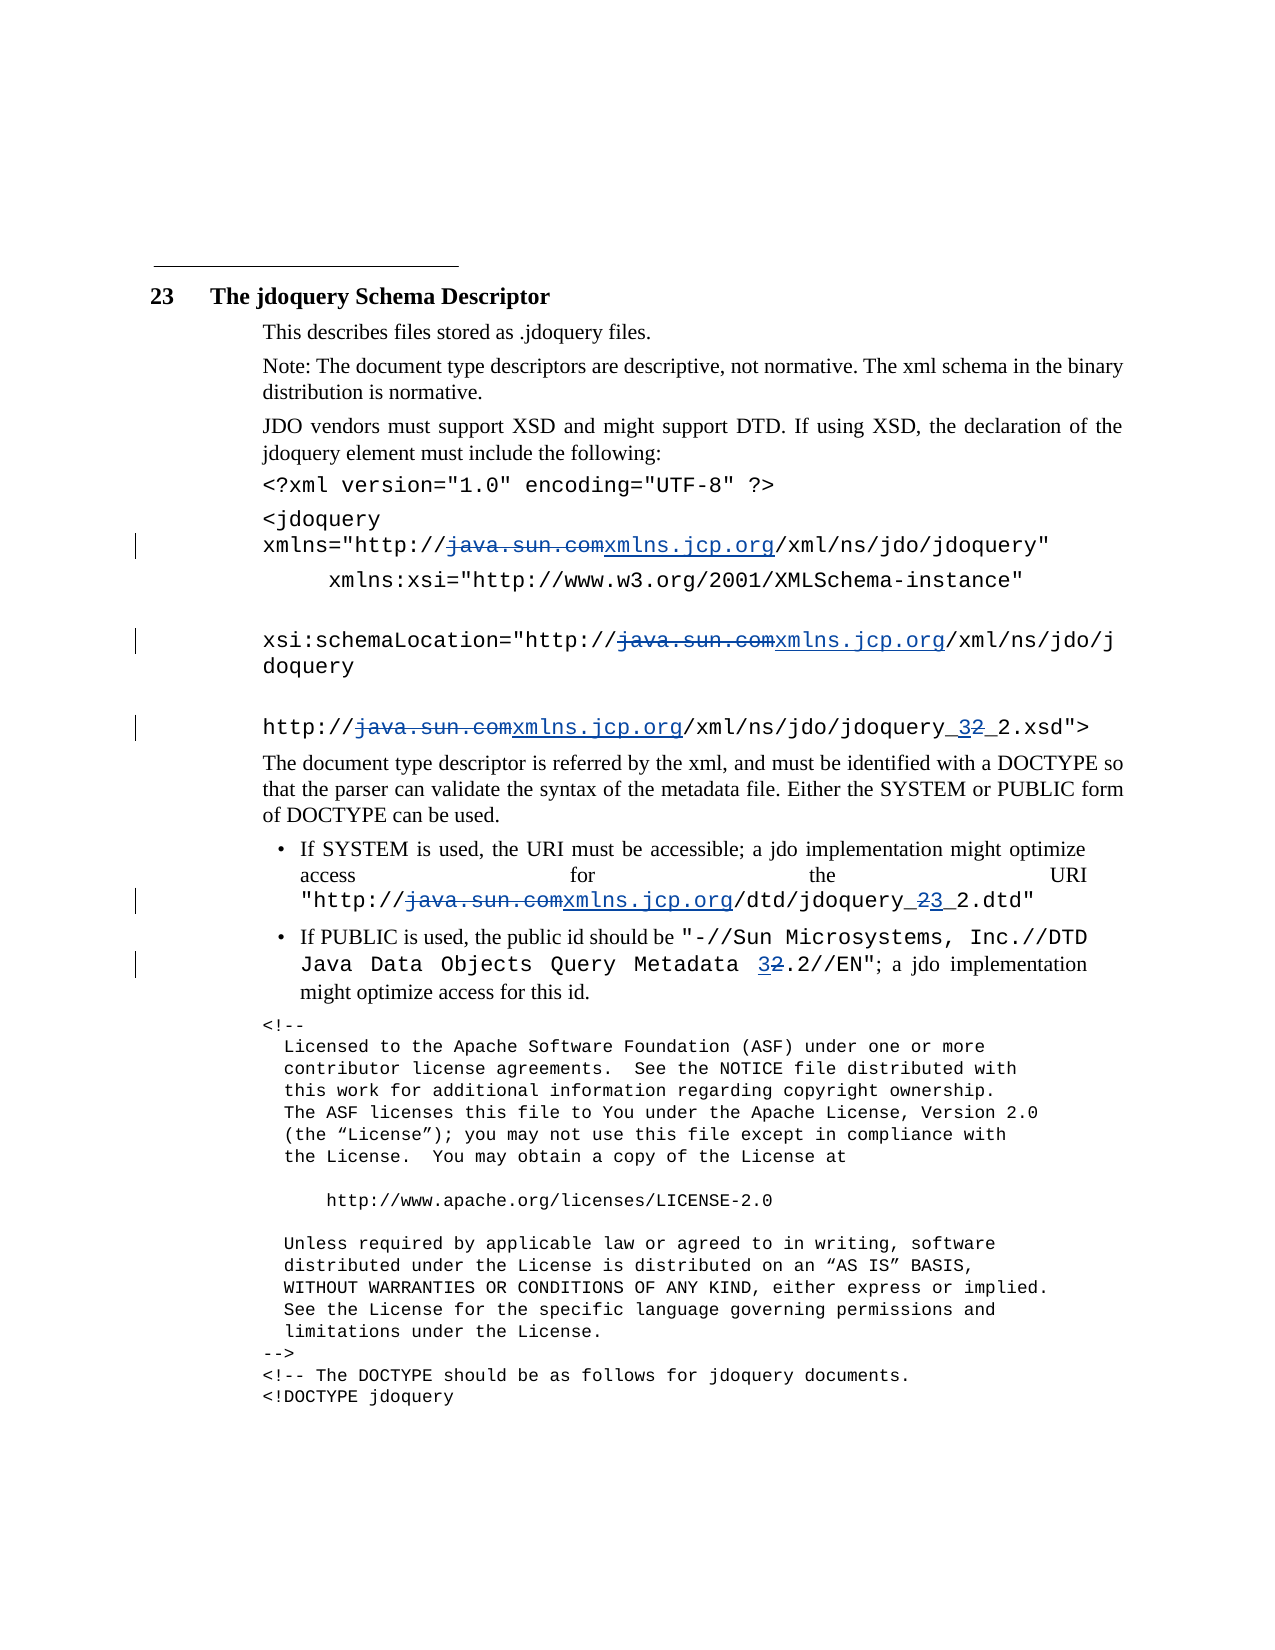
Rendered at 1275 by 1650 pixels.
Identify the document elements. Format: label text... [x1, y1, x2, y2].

text The ASF licenses this file to You under the Apache License, Version 2.0 [262, 1102, 1125, 1124]
text <jdoquery xmlns="http://xmlns.jcp.org/xml/ns/jdo/jdoquery" [262, 507, 1125, 559]
subtitle The jdoquery Schema Descriptor [150, 282, 1125, 309]
text http://xmlns.jcp.org/xml/ns/jdo/jdoquery_3_2.xsd"> [262, 689, 1125, 741]
text Unless required by applicable law or agreed to in writing, software [262, 1233, 1125, 1255]
text distributed under the License is distributed on an “AS IS” BASIS, [262, 1255, 1125, 1277]
text See the License for the specific language governing permissions and [262, 1299, 1125, 1321]
text <!DOCTYPE jdoquery [262, 1386, 1125, 1408]
text (the “License”); you may not use this file except in compliance with [262, 1124, 1125, 1146]
text http://www.apache.org/licenses/LICENSE-2.0 [262, 1189, 1125, 1211]
text contributor license agreements. See the NOTICE file distributed with [262, 1058, 1125, 1080]
text <?xml version="1.0" encoding="UTF-8" ?> [262, 473, 1125, 499]
text limitations under the License. [262, 1321, 1125, 1343]
text JDO vendors must support XSD and might support DTD. If using XSD, the declaration of the jdoquery element must include the following: [262, 413, 1125, 465]
text --> [262, 1343, 1125, 1364]
text This describes files stored as .jdoquery files. [262, 318, 1125, 344]
text this work for additional information regarding copyright ownership. [262, 1080, 1125, 1102]
text Licensed to the Apache Software Foundation (ASF) under one or more [262, 1036, 1125, 1058]
text • If PUBLIC is used, the public id should be "-//Sun Microsystems, Inc.//DTD Java Data Objects Query Metadata 3.2//EN"; a jdo implementation might optimize access for this id. [277, 924, 1087, 1004]
text <!-- [262, 1014, 1125, 1036]
text <!-- The DOCTYPE should be as follows for jdoquery documents. [262, 1364, 1125, 1386]
text The document type descriptor is referred by the xml, and must be identified with a DOCTYPE so that the parser can validate the syntax of the metadata file. Either the SYSTEM or PUBLIC form of DOCTYPE can be used. [262, 749, 1125, 827]
text WITHOUT WARRANTIES OR CONDITIONS OF ANY KIND, either express or implied. [262, 1277, 1125, 1299]
text xsi:schemaLocation="http://xmlns.jcp.org/xml/ns/jdo/jdoquery [262, 602, 1125, 680]
text • If SYSTEM is used, the URI must be accessible; a jdo implementation might optimize access for the URI "http://xmlns.jcp.org/dtd/jdoquery_3_2.dtd" [277, 836, 1087, 914]
text xmlns:xsi="http://www.w3.org/2001/XMLSchema-instance" [262, 568, 1125, 594]
text the License. You may obtain a copy of the License at [262, 1146, 1125, 1168]
text Note: The document type descriptors are descriptive, not normative. The xml schema in the binary distribution is normative. [262, 352, 1125, 404]
